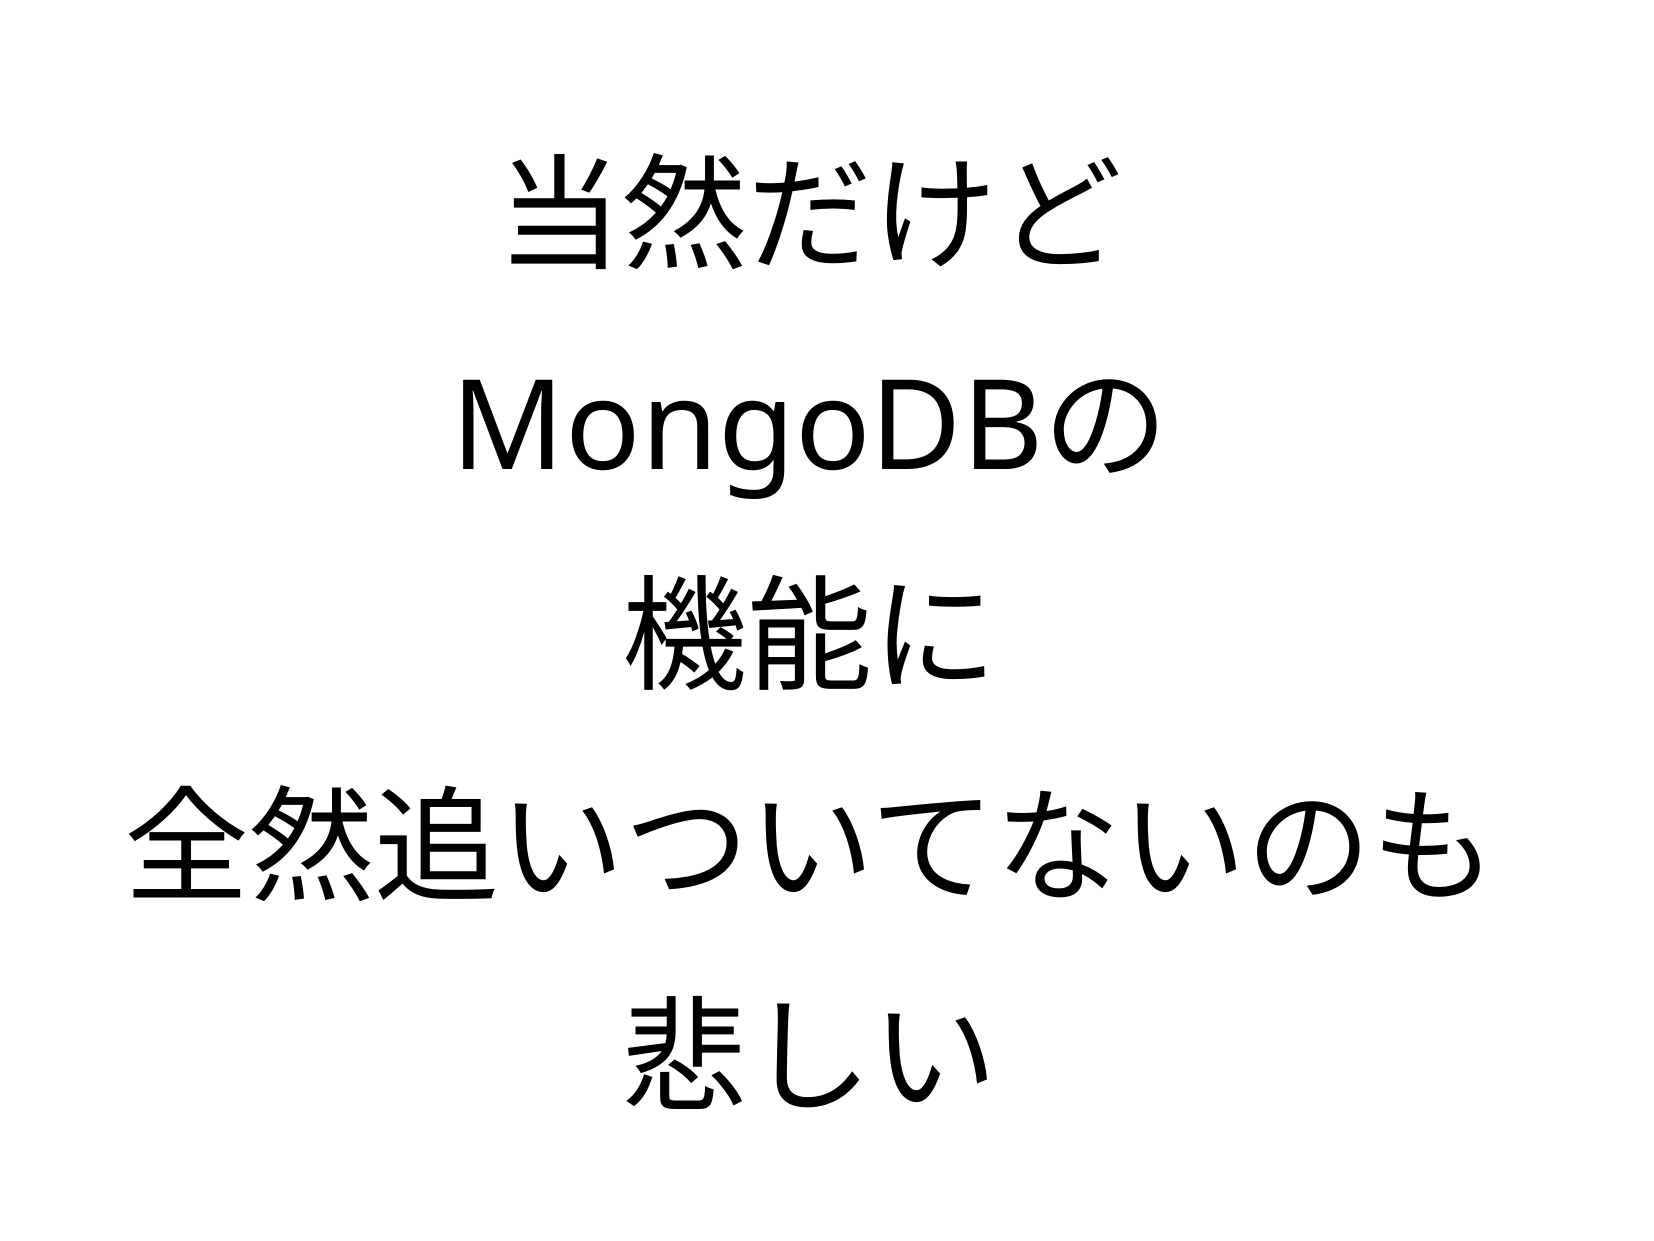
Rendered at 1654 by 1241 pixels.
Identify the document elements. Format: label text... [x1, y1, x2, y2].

list 当然だけど MongoDBの 機能に 全然追いついてないのも 悲しい [82, 59, 1538, 1193]
